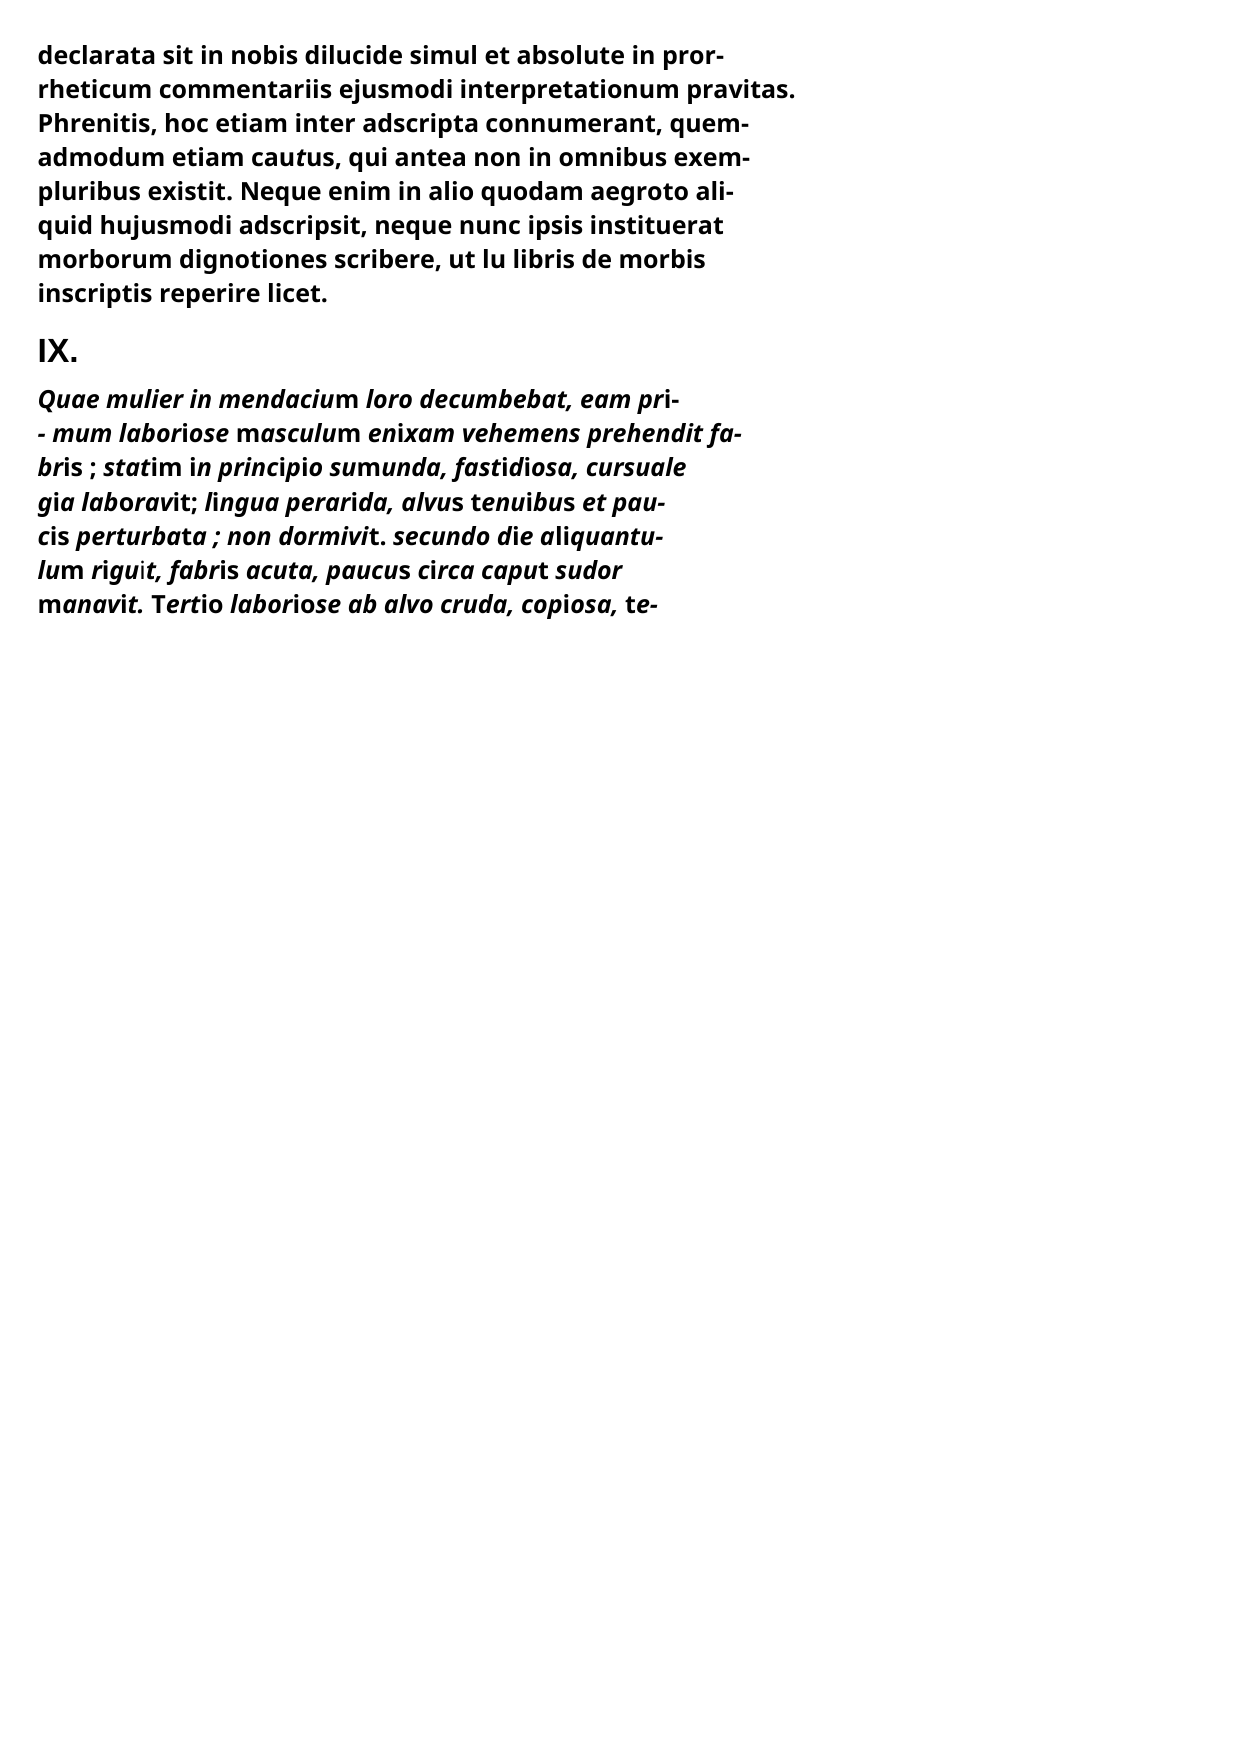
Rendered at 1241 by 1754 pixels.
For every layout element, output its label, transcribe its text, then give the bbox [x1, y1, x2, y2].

text declarata sit in nobis dilucide simul et absolute in pror- rheticum commentariis ejusmodi interpretationum pravitas. Phrenitis, hoc etiam inter adscripta connumerant, quem- admodum etiam cautus, qui antea non in omnibus exem- pluribus existit. Neque enim in alio quodam aegroto ali- quid hujusmodi adscripsit, neque nunc ipsis instituerat morborum dignotiones scribere, ut lu libris de morbis inscriptis reperire licet. [37, 37, 1203, 310]
text Quae mulier in mendacium loro decumbebat, eam pri- - mum laboriose masculum enixam vehemens prehendit fa- bris ; statim in principio sumunda, fastidiosa, cursuale gia laboravit; lingua perarida, alvus tenuibus et pau- cis perturbata ; non dormivit. secundo die aliquantu- lum riguit, fabris acuta, paucus circa caput sudor manavit. Tertio laboriose ab alvo cruda, copiosa, te- [37, 382, 1203, 620]
subtitle IX. [37, 331, 1203, 369]
